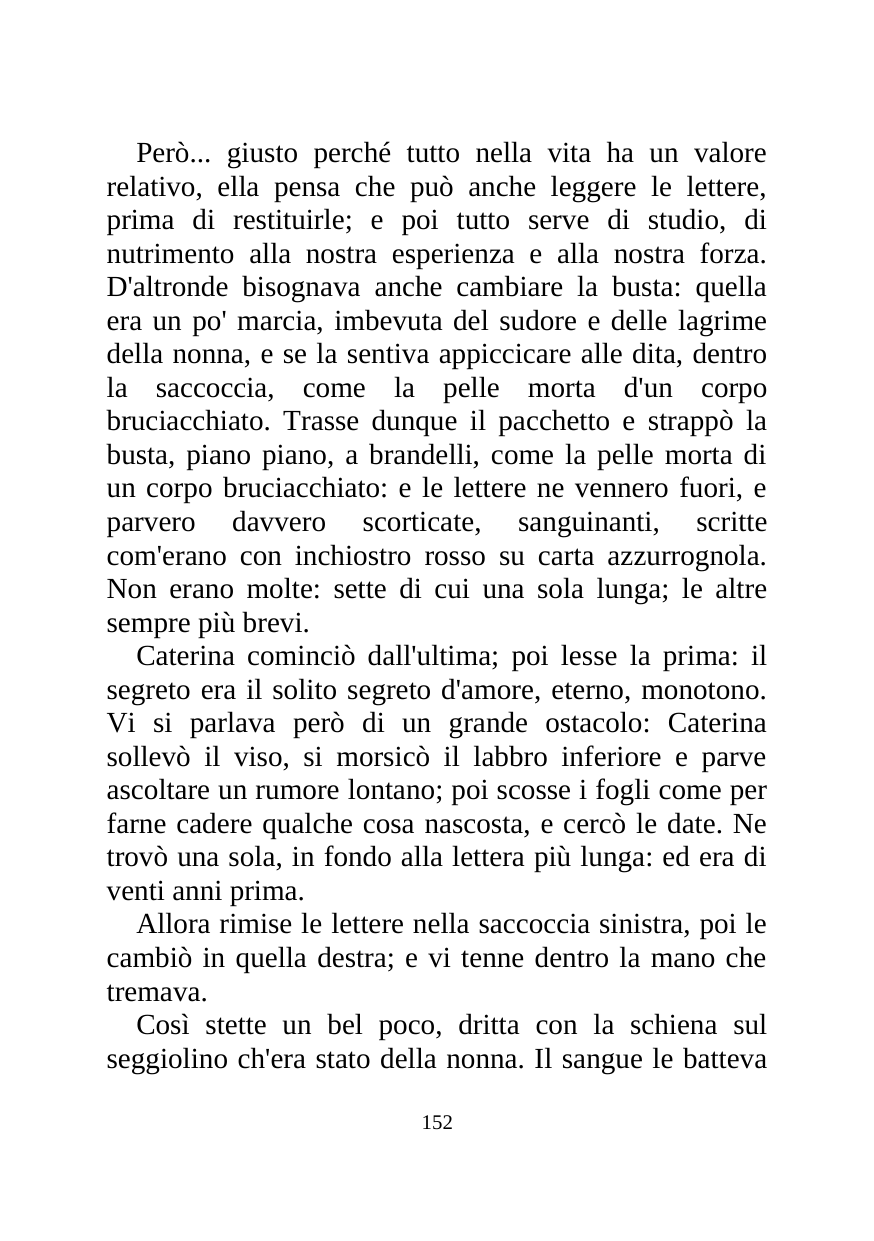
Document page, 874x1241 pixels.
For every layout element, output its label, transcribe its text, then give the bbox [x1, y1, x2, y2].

text Allora rimise le lettere nella saccoccia sinistra, poi le cambiò in quella destra; e vi tenne dentro la mano che tremava. [106, 907, 768, 1007]
text Caterina cominciò dall'ultima; poi lesse la prima: il segreto era il solito segreto d'amore, eterno, monotono. Vi si parlava però di un grande ostacolo: Caterina sollevò il viso, si morsicò il labbro inferiore e parve ascoltare un rumore lontano; poi scosse i fogli come per farne cadere qualche cosa nascosta, e cercò le date. Ne trovò una sola, in fondo alla lettera più lunga: ed era di venti anni prima. [106, 638, 768, 907]
text Però... giusto perché tutto nella vita ha un valore relativo, ella pensa che può anche leggere le lettere, prima di restituirle; e poi tutto serve di studio, di nutrimento alla nostra esperienza e alla nostra forza. D'altronde bisognava anche cambiare la busta: quella era un po' marcia, imbevuta del sudore e delle lagrime della nonna, e se la sentiva appiccicare alle dita, dentro la saccoccia, come la pelle morta d'un corpo bruciacchiato. Trasse dunque il pacchetto e strappò la busta, piano piano, a brandelli, come la pelle morta di un corpo bruciacchiato: e le lettere ne vennero fuori, e parvero davvero scorticate, sanguinanti, scritte com'erano con inchiostro rosso su carta azzurrognola. Non erano molte: sette di cui una sola lunga; le altre sempre più brevi. [106, 135, 768, 638]
text Così stette un bel poco, dritta con la schiena sul seggiolino ch'era stato della nonna. Il sangue le batteva [106, 1007, 768, 1074]
